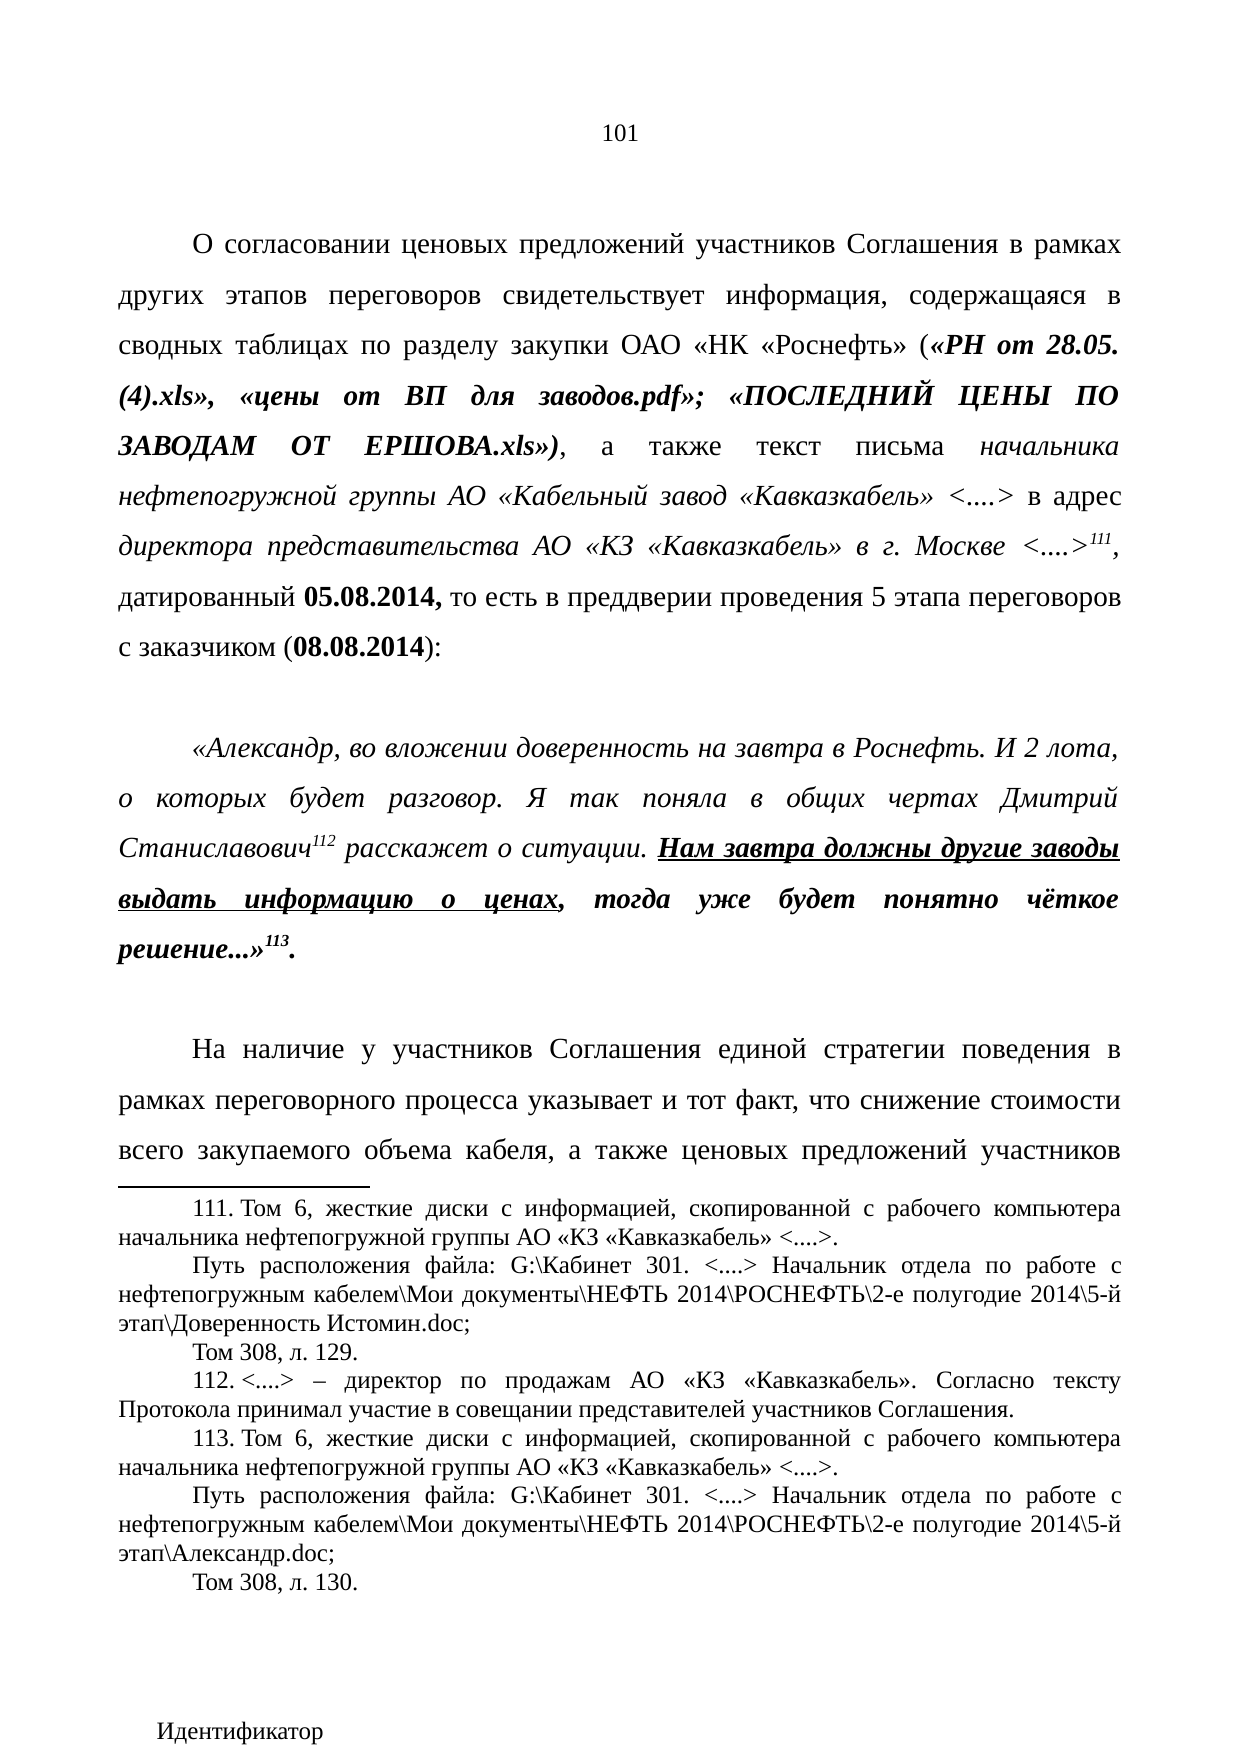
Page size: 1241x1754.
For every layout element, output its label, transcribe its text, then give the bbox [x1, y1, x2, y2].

text . Том 6, жесткие диски с информацией, скопированной с рабочего компьютера начальника нефтепогружной группы АО «КЗ «Кавказкабель» <....>. [118, 1423, 1122, 1480]
text О согласовании ценовых предложений участников Соглашения в рамках других этапов переговоров свидетельствует информация, содержащаяся в сводных таблицах по разделу закупки ОАО «НК «Роснефть» («РН от 28.05. (4).xls», «цены от ВП для заводов.pdf»; «ПОСЛЕДНИЙ ЦЕНЫ ПО ЗАВОДАМ ОТ ЕРШОВА.xls»), а также текст письма начальника нефтепогружной группы АО «Кабельный завод «Кавказкабель» <....> в адрес директора представительства АО «КЗ «Кавказкабель» в г. Москве <....>, датированный 05.08.2014, то есть в преддверии проведения 5 этапа переговоров с заказчиком (08.08.2014): [118, 227, 1122, 663]
text Путь расположения файла: G:\Кабинет 301. <....> Начальник отдела по работе с нефтепогружным кабелем\Мои документы\НЕФТЬ 2014\РОСНЕФТЬ\2-е полугодие 2014\5-й этап\Александр.doc; [118, 1480, 1122, 1567]
text На наличие у участников Соглашения единой стратегии поведения в рамках переговорного процесса указывает и тот факт, что снижение стоимости всего закупаемого объема кабеля, а также ценовых предложений участников [118, 1032, 1122, 1166]
text «Александр, во вложении доверенность на завтра в Роснефть. И 2 лота, о которых будет разговор. Я так поняла в общих чертах Дмитрий Станиславович расскажет о ситуации. Нам завтра должны другие заводы выдать информацию о ценах, тогда уже будет понятно чёткое решение...». [118, 730, 1122, 964]
text Путь расположения файла: G:\Кабинет 301. <....> Начальник отдела по работе с нефтепогружным кабелем\Мои документы\НЕФТЬ 2014\РОСНЕФТЬ\2-е полугодие 2014\5-й этап\Доверенность Истомин.doc; [118, 1250, 1122, 1337]
text Том 308, л. 129. [118, 1337, 1122, 1365]
text . Том 6, жесткие диски с информацией, скопированной с рабочего компьютера начальника нефтепогружной группы АО «КЗ «Кавказкабель» <....>. [118, 1193, 1122, 1250]
text . <....> – директор по продажам АО «КЗ «Кавказкабель». Согласно тексту Протокола принимал участие в совещании представителей участников Соглашения. [118, 1365, 1122, 1423]
text Том 308, л. 130. [118, 1567, 1122, 1595]
